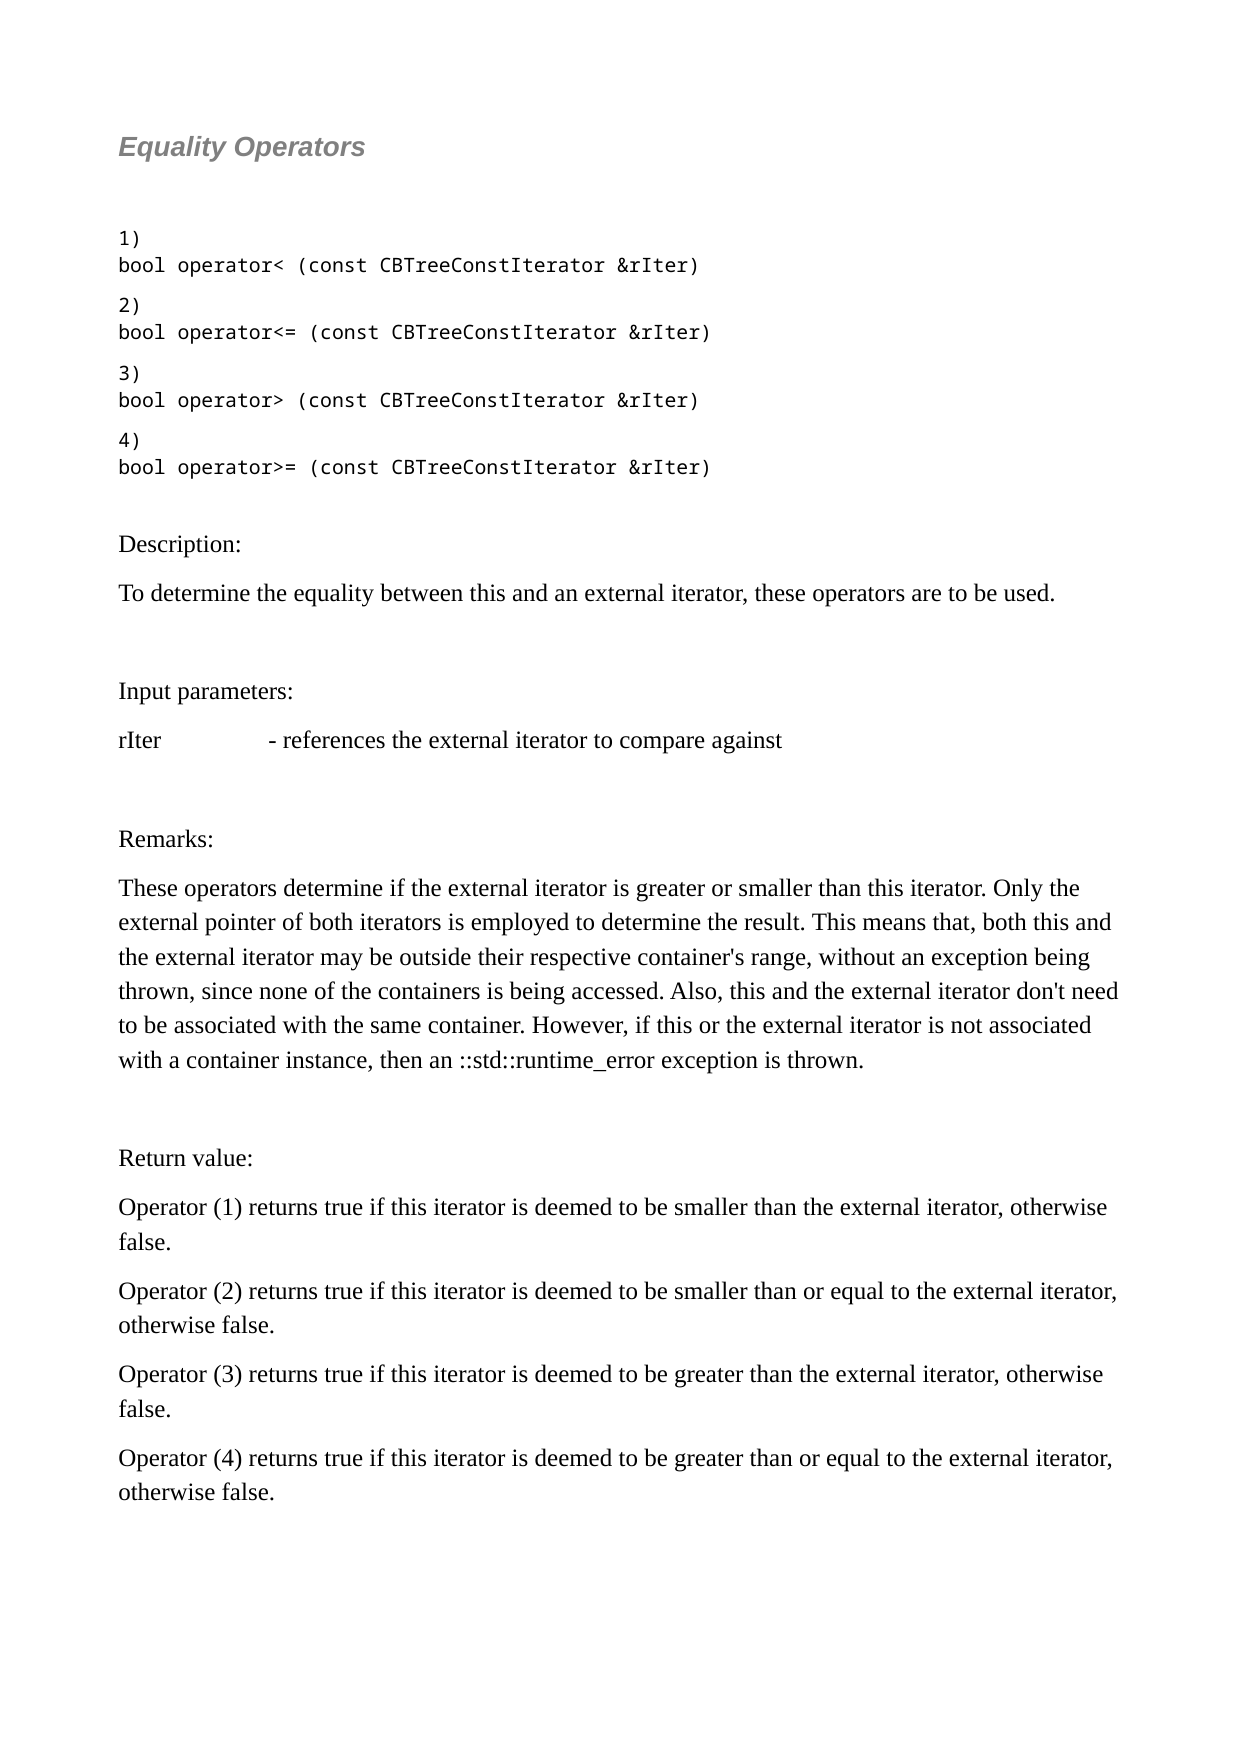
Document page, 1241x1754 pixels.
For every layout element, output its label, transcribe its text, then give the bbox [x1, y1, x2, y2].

text bool operator< (const CBTreeConstIterator &rIter) [118, 251, 1122, 278]
text To determine the equality between this and an external iterator, these operators are to be used. [118, 578, 1122, 607]
text 4) [118, 426, 1122, 453]
text Input parameters: [118, 676, 1122, 705]
text Return value: [118, 1143, 1122, 1172]
text rIter - references the external iterator to compare against [118, 726, 1122, 754]
subtitle Equality Operators [118, 131, 1122, 162]
text Operator (1) returns true if this iterator is deemed to be smaller than the external iterator, otherwise false. [118, 1192, 1122, 1256]
text 3) [118, 359, 1122, 386]
text bool operator<= (const CBTreeConstIterator &rIter) [118, 318, 1122, 345]
text Operator (2) returns true if this iterator is deemed to be smaller than or equal to the external iterator, otherwise false. [118, 1276, 1122, 1339]
text Remarks: [118, 824, 1122, 852]
text Description: [118, 529, 1122, 558]
text Operator (3) returns true if this iterator is deemed to be greater than the external iterator, otherwise false. [118, 1359, 1122, 1423]
text 1) [118, 224, 1122, 251]
text bool operator>= (const CBTreeConstIterator &rIter) [118, 453, 1122, 480]
text Operator (4) returns true if this iterator is deemed to be greater than or equal to the external iterator, otherwise false. [118, 1443, 1122, 1506]
text These operators determine if the external iterator is greater or smaller than this iterator. Only the external pointer of both iterators is employed to determine the result. This means that, both this and the external iterator may be outside their respective container's range, without an exception being thrown, since none of the containers is being accessed. Also, this and the external iterator don't need to be associated with the same container. However, if this or the external iterator is not associated with a container instance, then an ::std::runtime_error exception is thrown. [118, 873, 1122, 1074]
text 2) [118, 291, 1122, 318]
text bool operator> (const CBTreeConstIterator &rIter) [118, 386, 1122, 413]
